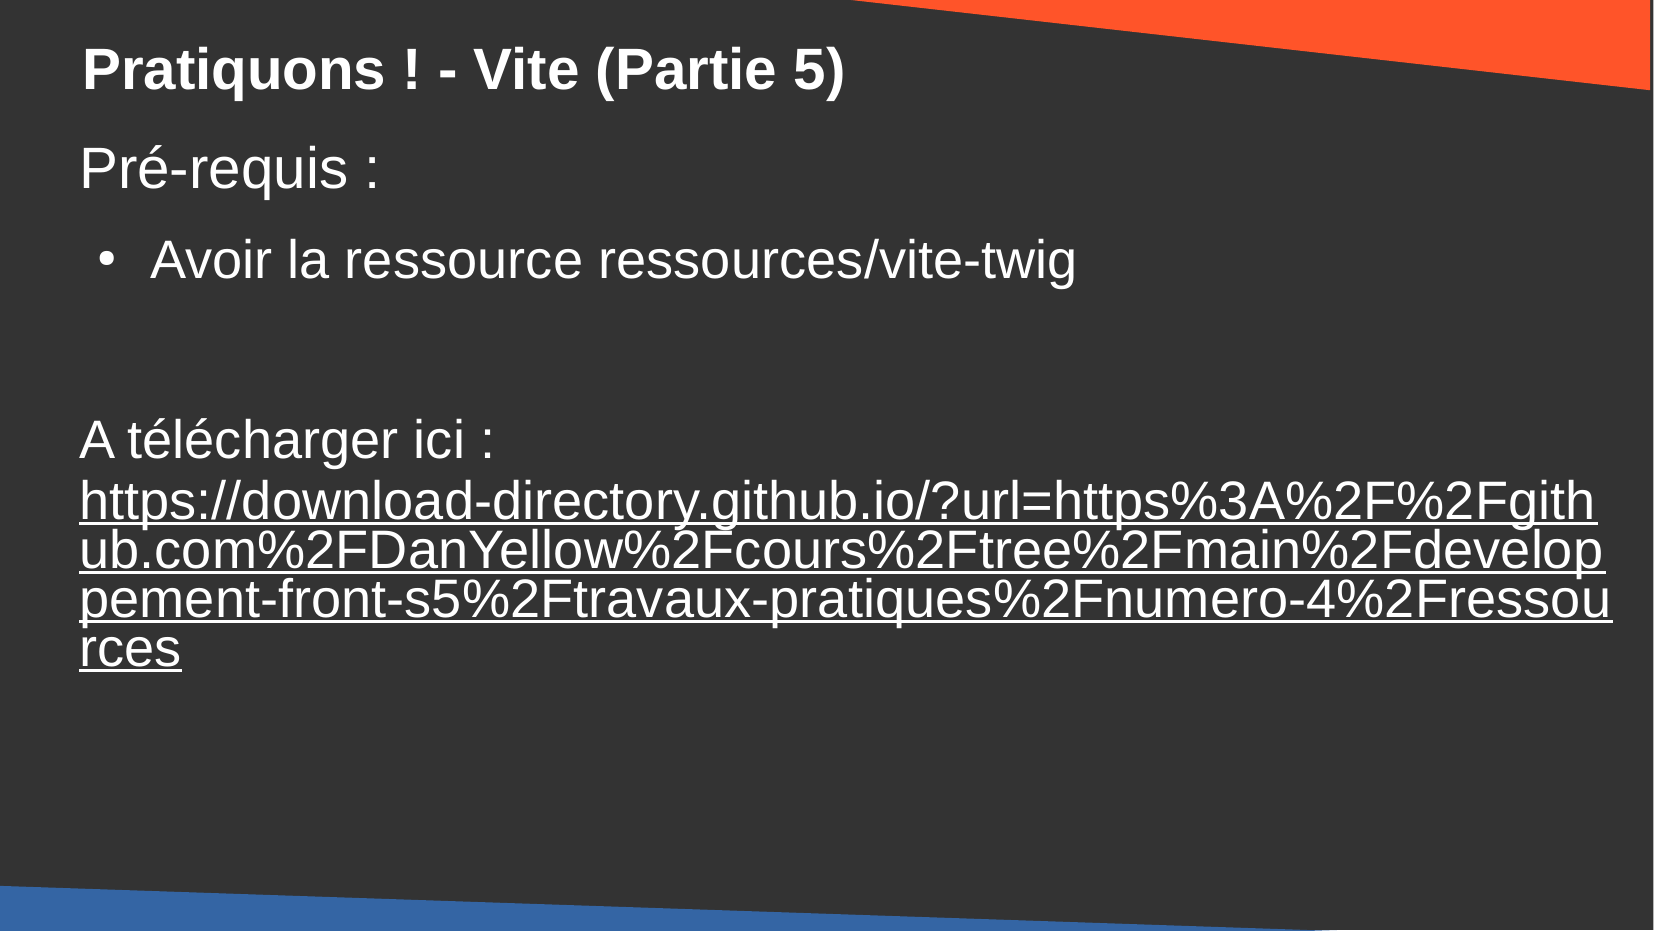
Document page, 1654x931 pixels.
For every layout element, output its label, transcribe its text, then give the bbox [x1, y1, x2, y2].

text_box [851, 0, 1651, 91]
text_box [0, 885, 1337, 931]
list Pré-requis : Avoir la ressource ressources/vite-twig A télécharger ici : https://download-directory.github.io/?url=https%3A%2F%2Fgithub.com%2FDanYellow%2Fcours%2Ftree%2Fmain%2Fdeveloppement-front-s5%2Ftravaux-pratiques%2Fnumero-4%2Fressources [79, 135, 1619, 721]
title Pratiquons ! - Vite (Partie 5) [82, 37, 1571, 114]
